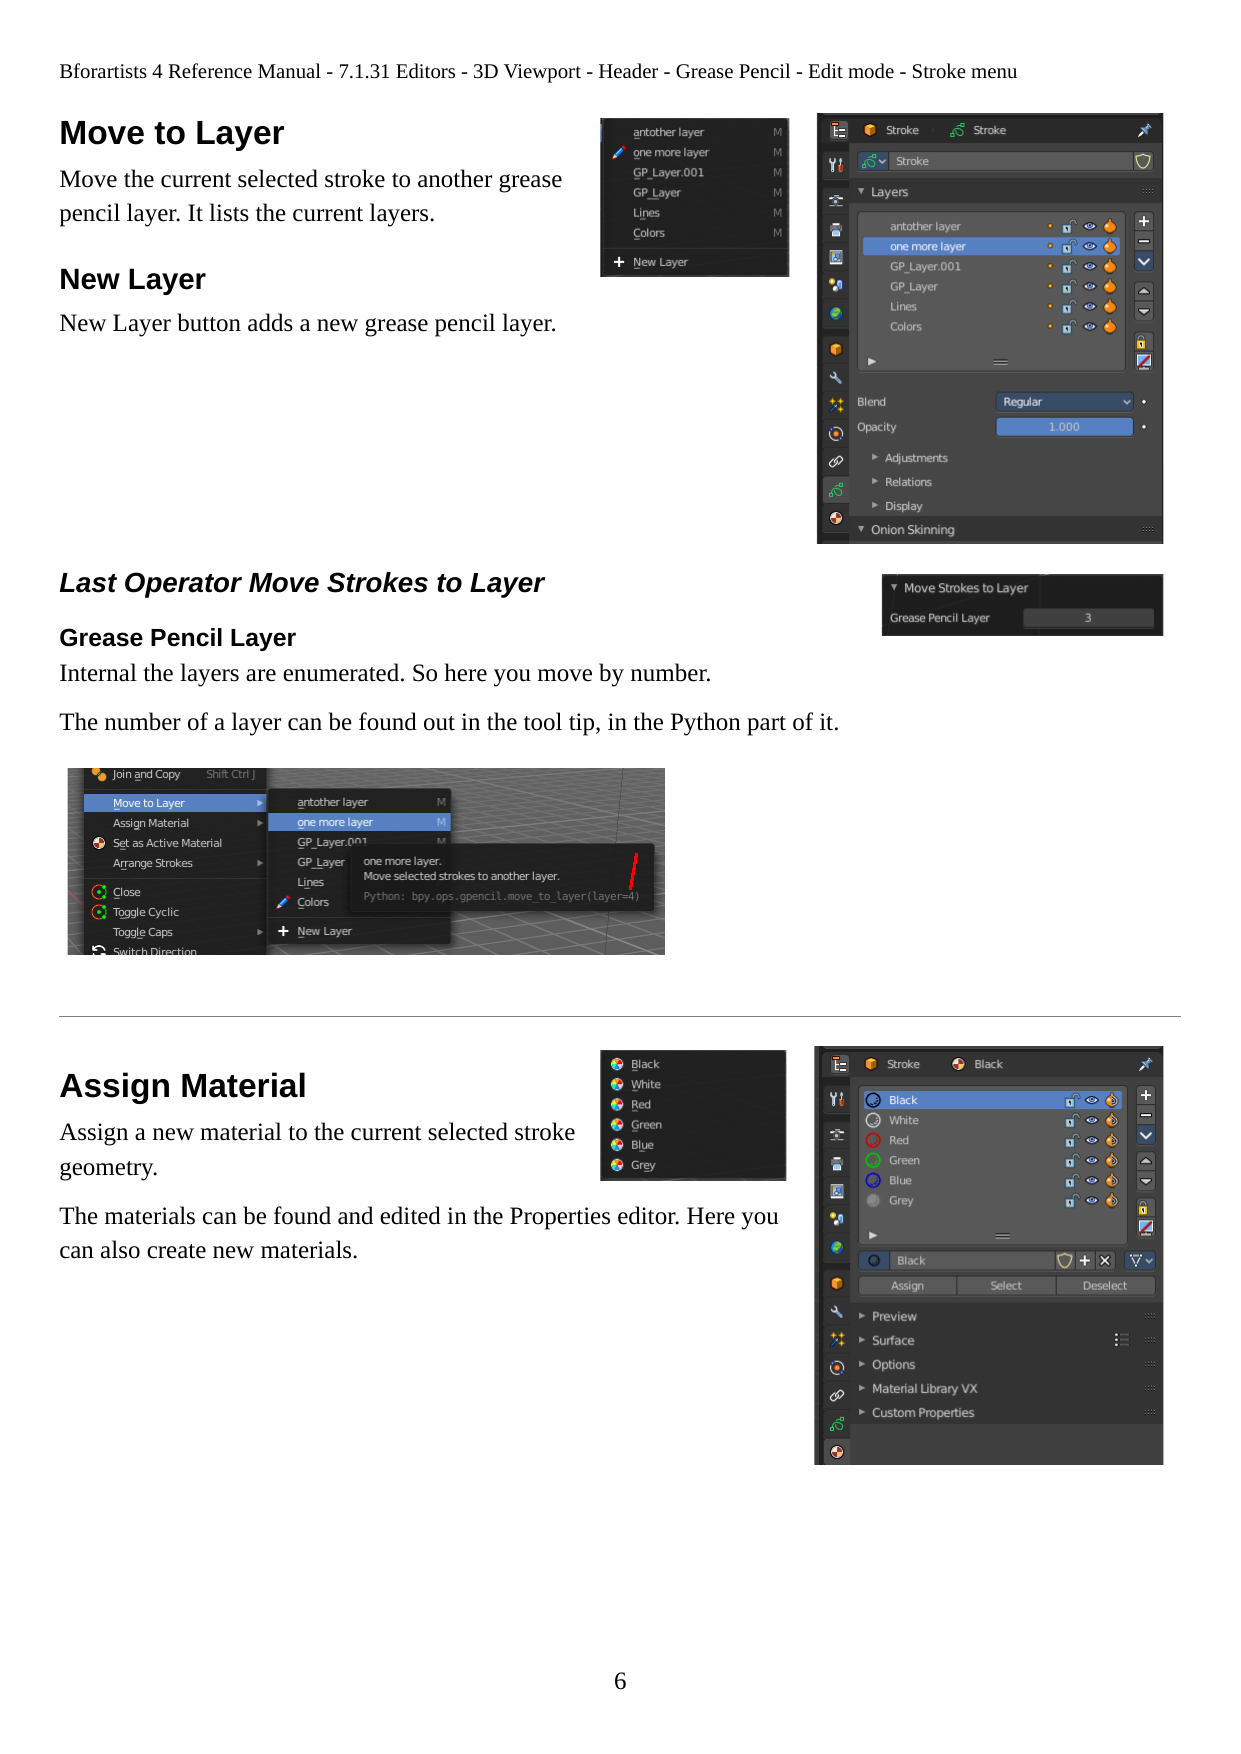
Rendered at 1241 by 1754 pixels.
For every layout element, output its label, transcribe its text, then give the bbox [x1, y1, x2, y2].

picture [67, 768, 665, 955]
text Move the current selected stroke to another grease pencil layer. It lists the current layers. [59, 164, 600, 227]
picture [816, 113, 1164, 544]
subtitle [1164, 1066, 1181, 1105]
text [787, 1117, 814, 1180]
subtitle [1164, 113, 1181, 151]
subtitle [787, 1066, 814, 1105]
subtitle Move to Layer [59, 113, 816, 151]
picture [881, 574, 1164, 636]
subtitle [1164, 262, 1181, 296]
subtitle New Layer [59, 262, 816, 296]
picture [814, 1046, 1164, 1465]
subtitle Grease Pencil Layer [59, 623, 1181, 651]
subtitle Last Operator Move Strokes to Layer [59, 566, 1181, 598]
text Internal the layers are enumerated. So here you move by number. [59, 658, 1181, 686]
picture [600, 1050, 787, 1181]
text The number of a layer can be found out in the tool tip, in the Python part of it. [59, 707, 1181, 735]
picture [600, 118, 790, 277]
text The materials can be found and edited in the Properties editor. Here you can also create new materials. [59, 1201, 814, 1264]
text Assign a new material to the current selected stroke geometry. [59, 1117, 600, 1180]
text New Layer button adds a new grease pencil layer. [59, 308, 816, 337]
subtitle Assign Material [59, 1066, 600, 1105]
